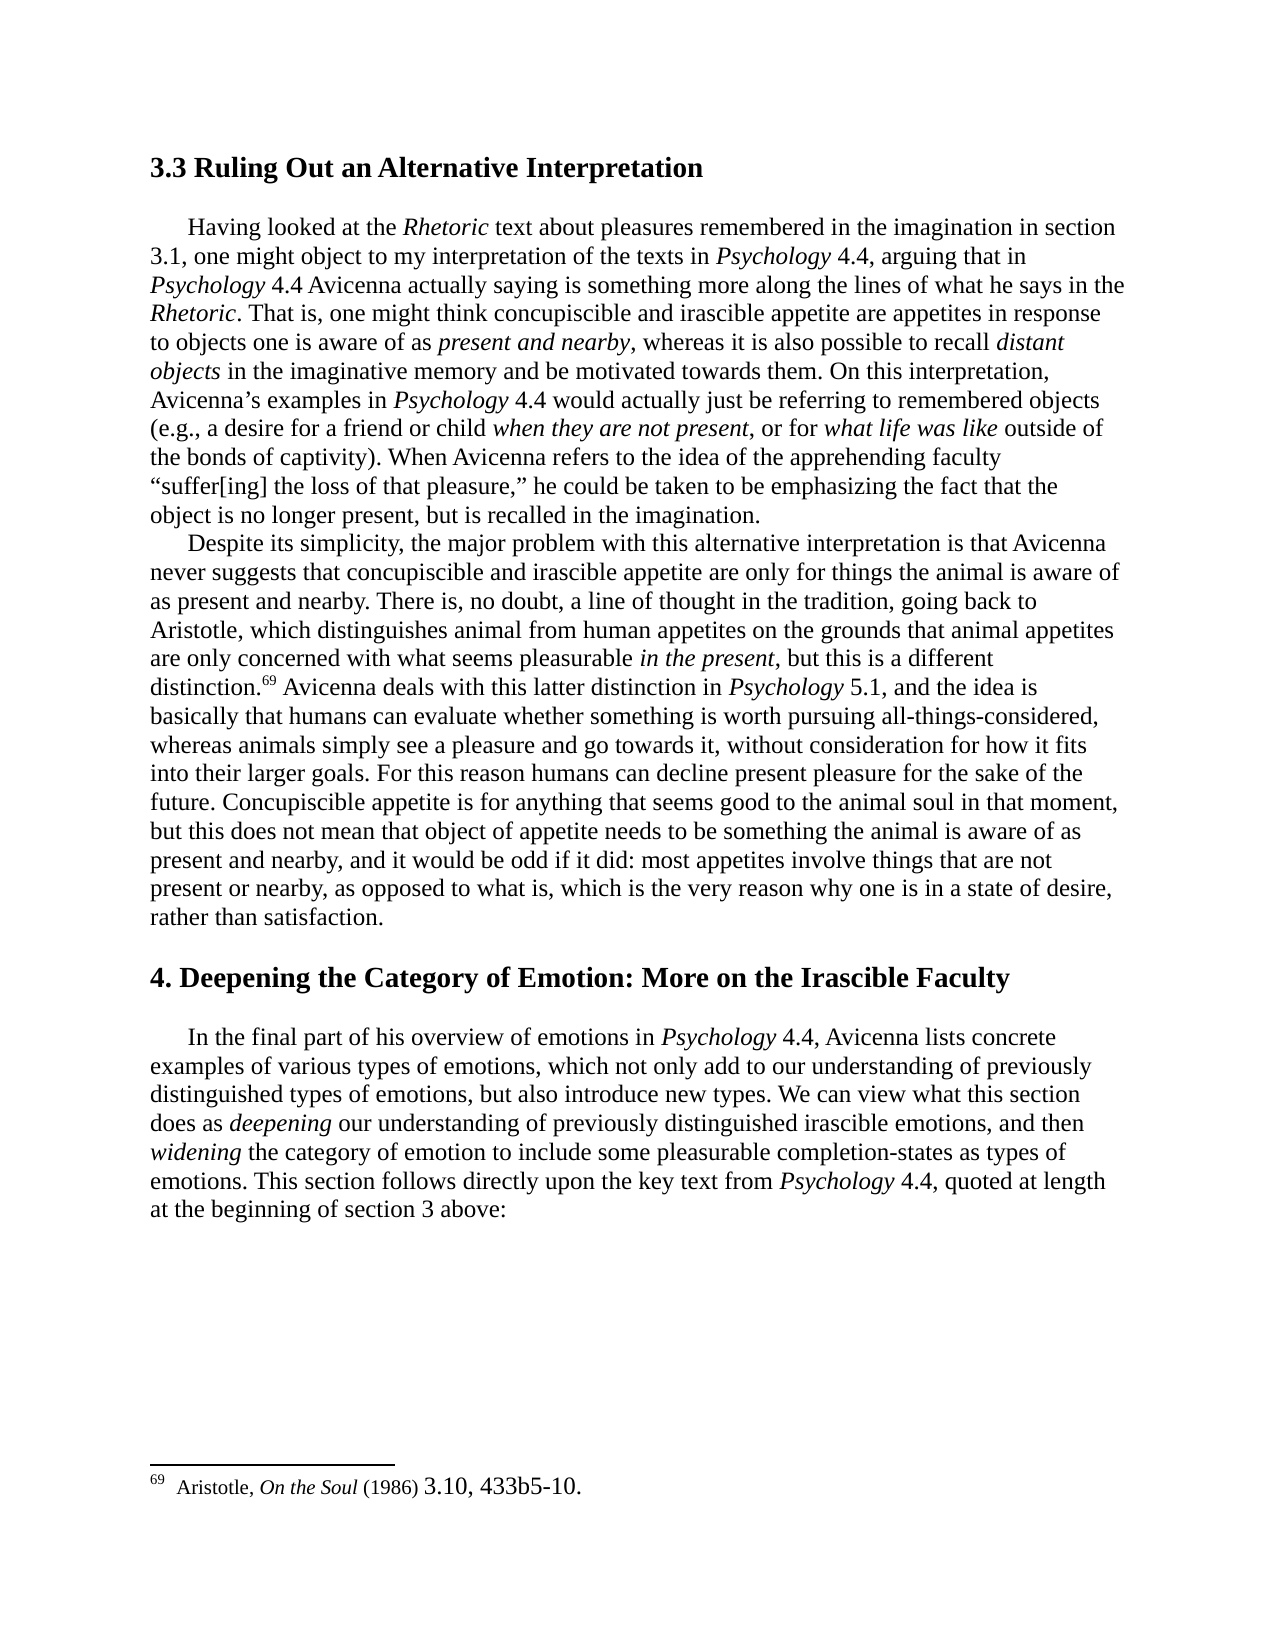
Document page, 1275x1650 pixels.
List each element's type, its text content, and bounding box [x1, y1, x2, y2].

text Despite its simplicity, the major problem with this alternative interpretation is that Avicenna never suggests that concupiscible and irascible appetite are only for things the animal is aware of as present and nearby. There is, no doubt, a line of thought in the tradition, going back to Aristotle, which distinguishes animal from human appetites on the grounds that animal appetites are only concerned with what seems pleasurable in the present, but this is a different distinction. Avicenna deals with this latter distinction in Psychology 5.1, and the idea is basically that humans can evaluate whether something is worth pursuing all-things-considered, whereas animals simply see a pleasure and go towards it, without consideration for how it fits into their larger goals. For this reason humans can decline present pleasure for the sake of the future. Concupiscible appetite is for anything that seems good to the animal soul in that moment, but this does not mean that object of appetite needs to be something the animal is aware of as present and nearby, and it would be odd if it did: most appetites involve things that are not present or nearby, as opposed to what is, which is the very reason why one is in a state of desire, rather than satisfaction. [150, 528, 1125, 931]
text Having looked at the Rhetoric text about pleasures remembered in the imagination in section 3.1, one might object to my interpretation of the texts in Psychology 4.4, arguing that in Psychology 4.4 Avicenna actually saying is something more along the lines of what he says in the Rhetoric. That is, one might think concupiscible and irascible appetite are appetites in response to objects one is aware of as present and nearby, whereas it is also possible to recall distant objects in the imaginative memory and be motivated towards them. On this interpretation, Avicenna’s examples in Psychology 4.4 would actually just be referring to remembered objects (e.g., a desire for a friend or child when they are not present, or for what life was like outside of the bonds of captivity). When Avicenna refers to the idea of the apprehending faculty “suffer[ing] the loss of that pleasure,” he could be taken to be emphasizing the fact that the object is no longer present, but is recalled in the imagination. [150, 212, 1125, 528]
text Aristotle, On the Soul (1986) 3.10, 433b5-10. [150, 1471, 1125, 1500]
text In the final part of his overview of emotions in Psychology 4.4, Avicenna lists concrete examples of various types of emotions, which not only add to our understanding of previously distinguished types of emotions, but also introduce new types. We can view what this section does as deepening our understanding of previously distinguished irascible emotions, and then widening the category of emotion to include some pleasurable completion-states as types of emotions. This section follows directly upon the key text from Psychology 4.4, quoted at length at the beginning of section 3 above: [150, 1022, 1125, 1223]
subtitle 3.3 Ruling Out an Alternative Interpretation [150, 150, 1125, 183]
subtitle 4. Deepening the Category of Emotion: More on the Irascible Faculty [150, 960, 1125, 993]
